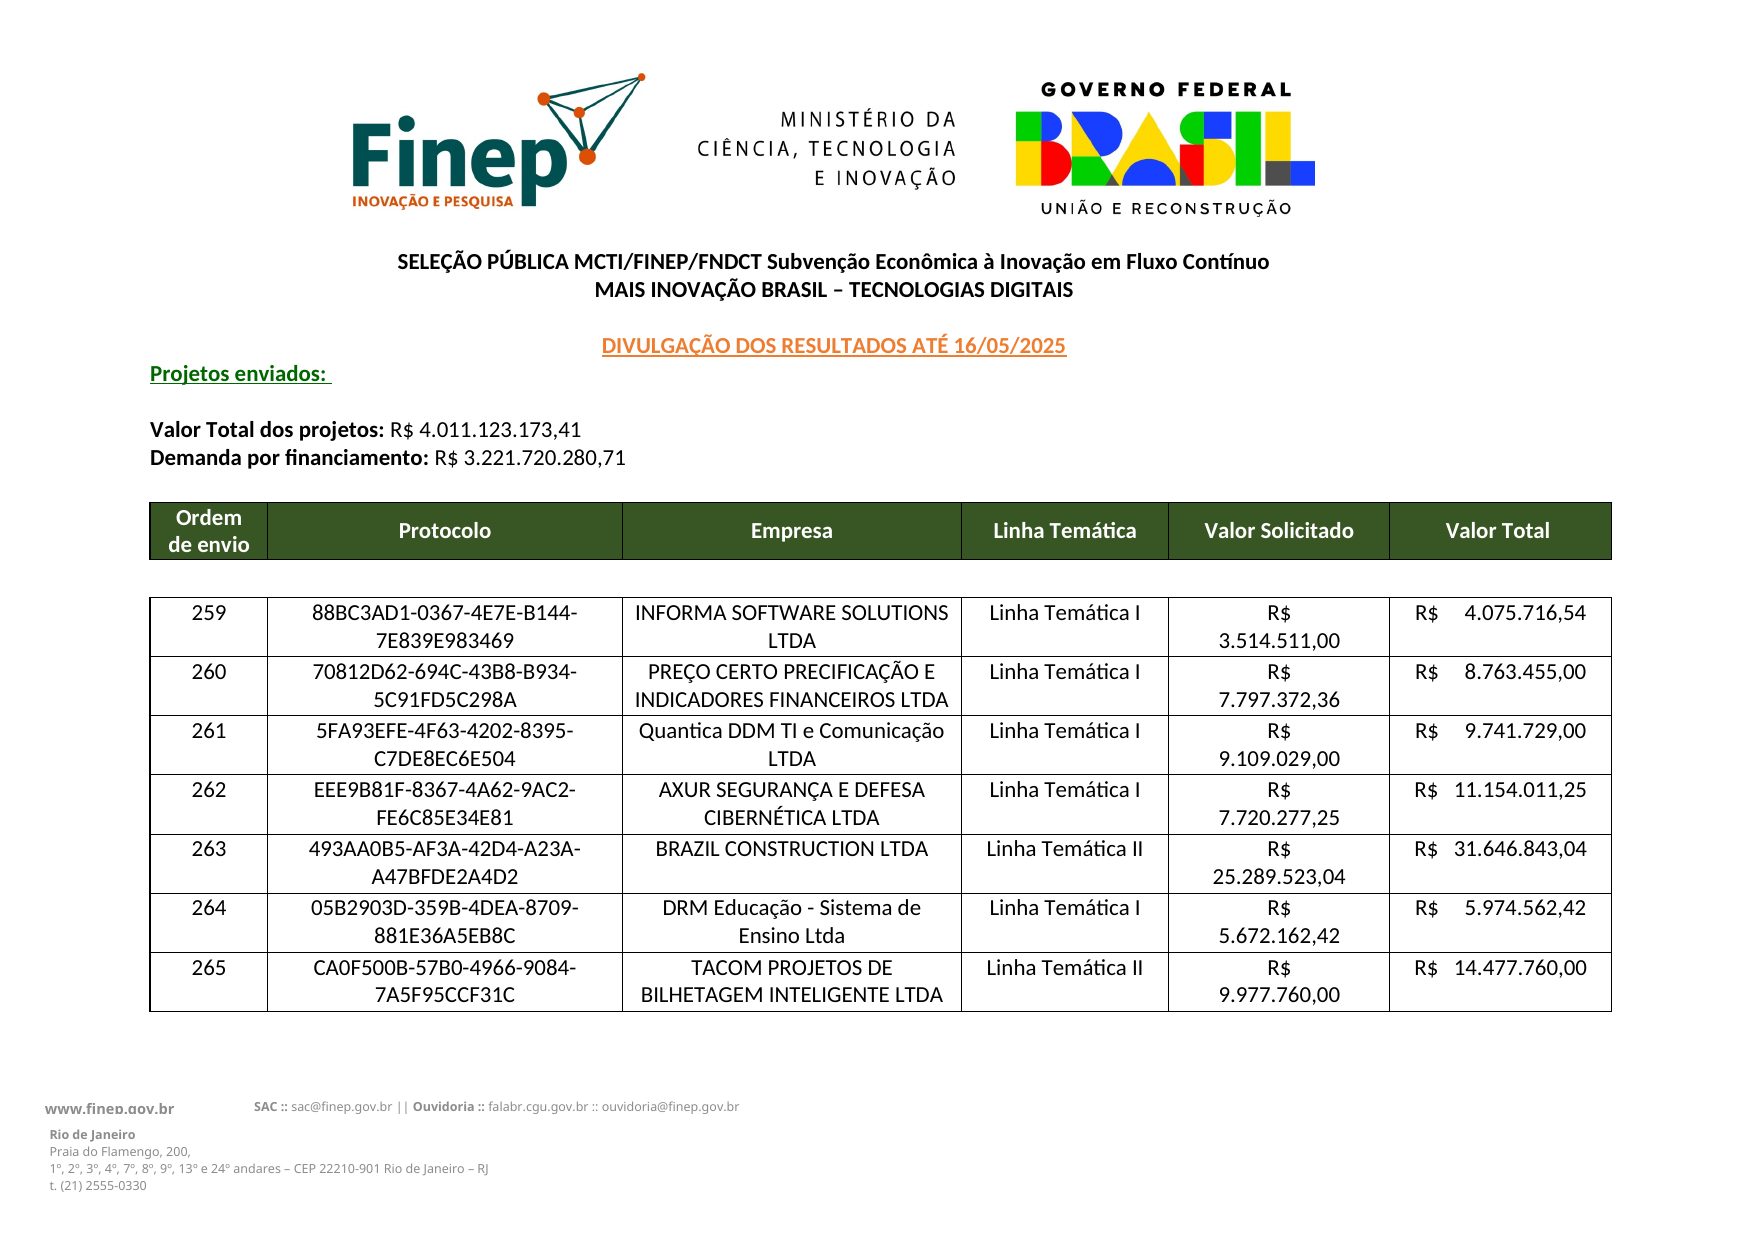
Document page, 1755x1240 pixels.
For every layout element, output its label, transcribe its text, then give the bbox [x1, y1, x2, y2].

table_cell R$ 9.109.029,00 [1169, 716, 1389, 774]
table_cell R$ 3.514.511,00 [1169, 598, 1389, 656]
table_cell Linha Temática I [962, 775, 1168, 833]
table_cell Linha Temática II [962, 835, 1168, 892]
table_cell EEE9B81F-8367-4A62-9AC2-FE6C85E34E81 [268, 775, 622, 833]
table_cell R$ 7.797.372,36 [1169, 657, 1389, 715]
table_cell Linha Temática I [962, 598, 1168, 656]
table_cell 262 [151, 775, 267, 833]
table_cell 493AA0B5-AF3A-42D4-A23A-A47BFDE2A4D2 [268, 835, 622, 892]
table_cell 05B2903D-359B-4DEA-8709-881E36A5EB8C [268, 894, 622, 952]
table_cell DRM Educação - Sistema de Ensino Ltda [623, 894, 961, 952]
table_cell 265 [151, 953, 267, 1011]
table_cell Quantica DDM TI e Comunicação LTDA [623, 716, 961, 774]
table_cell R$ 9.977.760,00 [1169, 953, 1389, 1011]
table_cell Linha Temática II [962, 953, 1168, 1011]
table_cell R$ 9.741.729,00 [1390, 716, 1611, 774]
table_cell 88BC3AD1-0367-4E7E-B144-7E839E983469 [268, 598, 622, 656]
table_cell R$ 14.477.760,00 [1390, 953, 1611, 1011]
table_cell Linha Temática I [962, 657, 1168, 715]
table_cell R$ 5.672.162,42 [1169, 894, 1389, 952]
table_cell R$ 8.763.455,00 [1390, 657, 1611, 715]
table_cell 260 [151, 657, 267, 715]
table_cell INFORMA SOFTWARE SOLUTIONS LTDA [623, 598, 961, 656]
table_cell 261 [151, 716, 267, 774]
table_cell R$ 31.646.843,04 [1390, 835, 1611, 892]
table_cell R$ 25.289.523,04 [1169, 835, 1389, 892]
table_cell R$ 5.974.562,42 [1390, 894, 1611, 952]
table_cell PREÇO CERTO PRECIFICAÇÃO E INDICADORES FINANCEIROS LTDA [623, 657, 961, 715]
table_cell Linha Temática I [962, 894, 1168, 952]
table_cell TACOM PROJETOS DE BILHETAGEM INTELIGENTE LTDA [623, 953, 961, 1011]
table_cell 259 [151, 598, 267, 656]
table_cell Linha Temática I [962, 716, 1168, 774]
table_cell 70812D62-694C-43B8-B934-5C91FD5C298A [268, 657, 622, 715]
table_cell R$ 4.075.716,54 [1390, 598, 1611, 656]
table_cell R$ 11.154.011,25 [1390, 775, 1611, 833]
table_cell R$ 7.720.277,25 [1169, 775, 1389, 833]
table_cell CA0F500B-57B0-4966-9084-7A5F95CCF31C [268, 953, 622, 1011]
table_cell 263 [151, 835, 267, 892]
table_cell 264 [151, 894, 267, 952]
table_cell 5FA93EFE-4F63-4202-8395-C7DE8EC6E504 [268, 716, 622, 774]
table_cell AXUR SEGURANÇA E DEFESA CIBERNÉTICA LTDA [623, 775, 961, 833]
table_cell BRAZIL CONSTRUCTION LTDA [623, 835, 961, 892]
